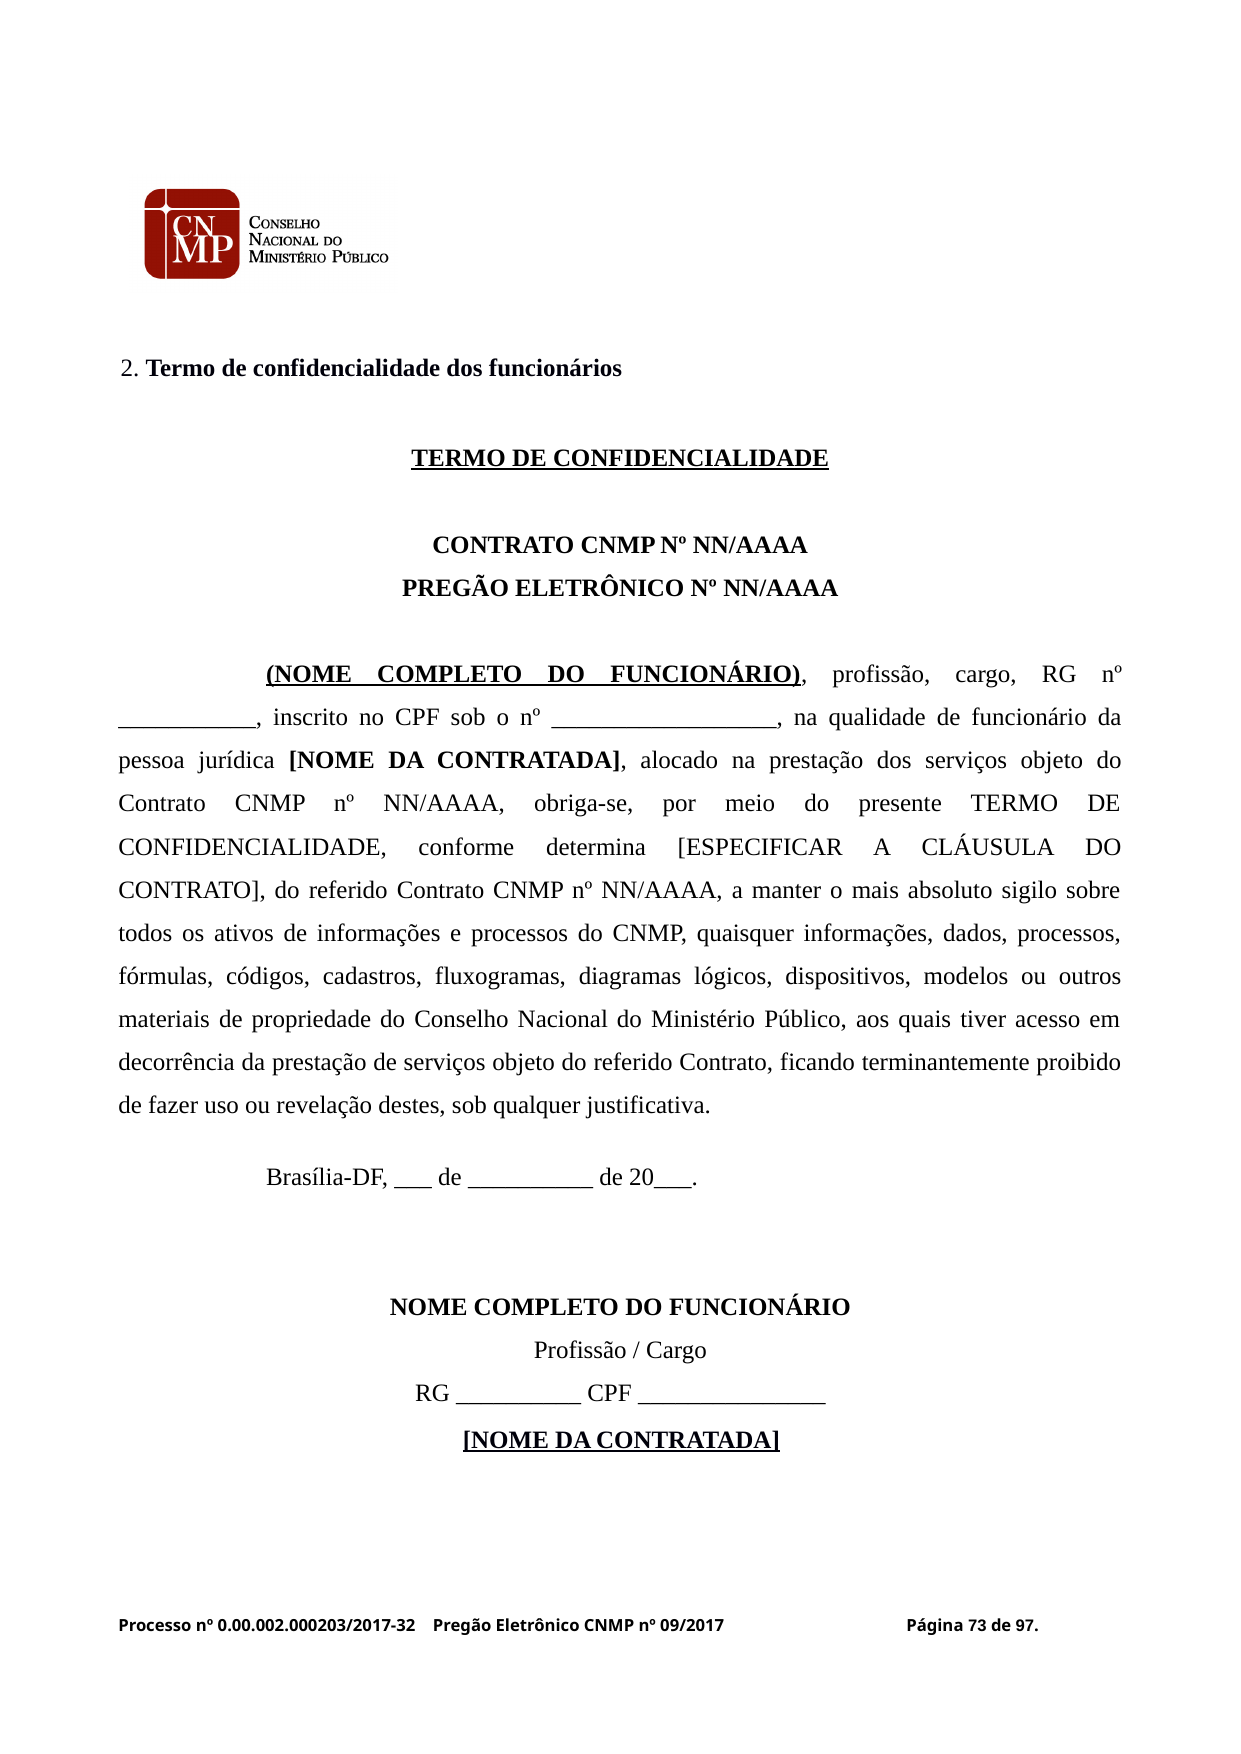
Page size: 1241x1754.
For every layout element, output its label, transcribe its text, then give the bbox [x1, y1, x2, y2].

text CONTRATO CNMP Nº NN/AAAA [118, 530, 1122, 558]
text Profissão / Cargo [118, 1335, 1122, 1363]
text TERMO DE CONFIDENCIALIDADE [118, 443, 1122, 472]
text PREGÃO ELETRÔNICO Nº NN/AAAA [118, 573, 1122, 602]
text NOME COMPLETO DO FUNCIONÁRIO [118, 1292, 1122, 1320]
picture [128, 174, 398, 293]
text 2. Termo de confidencialidade dos funcionários [120, 353, 1122, 382]
text [NOME DA CONTRATADA] [120, 1425, 1122, 1454]
text RG __________ CPF _______________ [118, 1378, 1122, 1407]
text Brasília-DF, ___ de __________ de 20___. [118, 1162, 1122, 1191]
text (NOME COMPLETO DO FUNCIONÁRIO), profissão, cargo, RG nº ___________, inscrito no CPF sob o nº __________________, na qualidade de funcionário da pessoa jurídica [NOME DA CONTRATADA], alocado na prestação dos serviços objeto do Contrato CNMP nº NN/AAAA, obriga-se, por meio do presente TERMO DE CONFIDENCIALIDADE, conforme determina [ESPECIFICAR A CLÁUSULA DO CONTRATO], do referido Contrato CNMP nº NN/AAAA, a manter o mais absoluto sigilo sobre todos os ativos de informações e processos do CNMP, quaisquer informações, dados, processos, fórmulas, códigos, cadastros, fluxogramas, diagramas lógicos, dispositivos, modelos ou outros materiais de propriedade do Conselho Nacional do Ministério Público, aos quais tiver acesso em decorrência da prestação de serviços objeto do referido Contrato, ficando terminantemente proibido de fazer uso ou revelação destes, sob qualquer justificativa. [118, 659, 1122, 1119]
